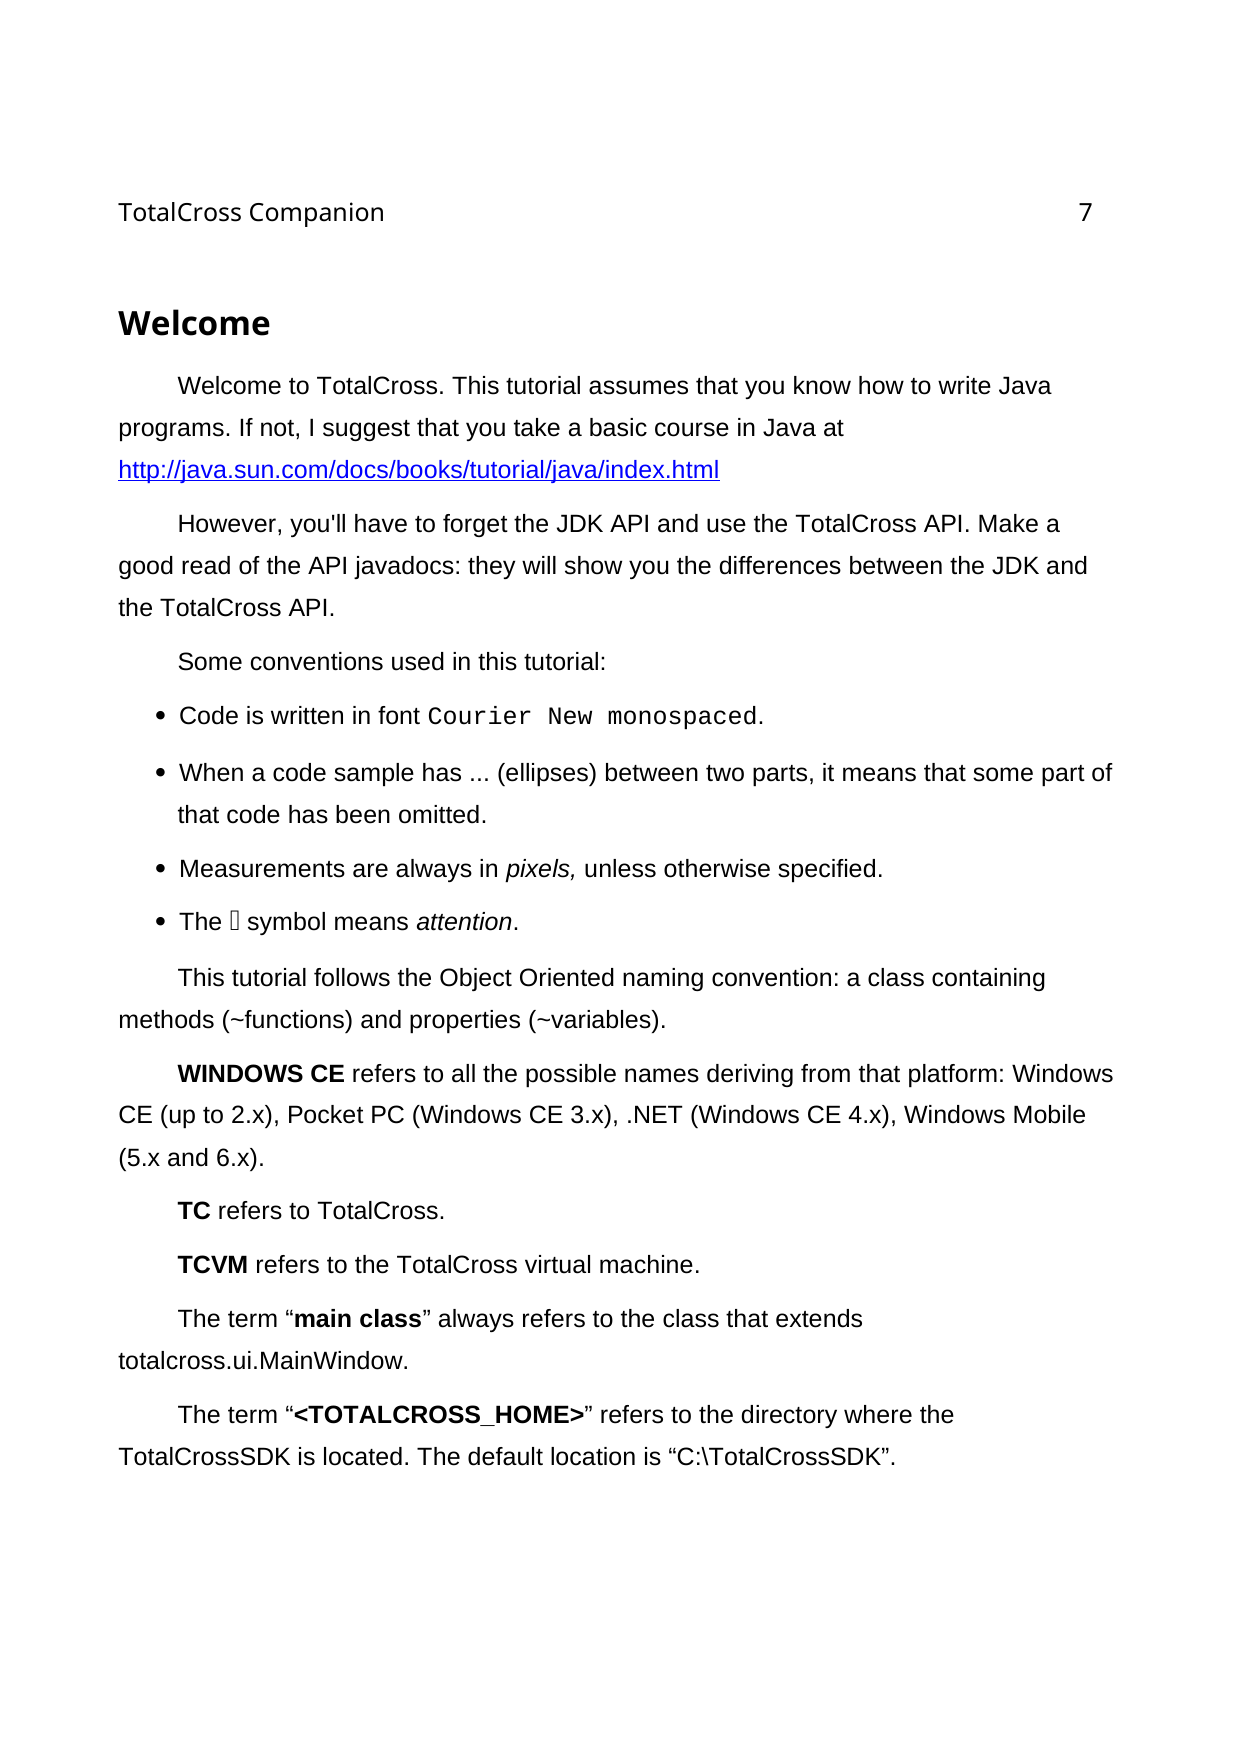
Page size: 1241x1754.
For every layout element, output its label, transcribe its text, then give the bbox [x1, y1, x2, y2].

text TCVM refers to the TotalCross virtual machine. [118, 1251, 1122, 1279]
text The term “main class” always refers to the class that extends totalcross.ui.MainWindow. [118, 1305, 1122, 1375]
subtitle Welcome [118, 300, 1122, 346]
list When a code sample has ... (ellipses) between two parts, it means that some part of that code has been omitted. [156, 759, 1122, 829]
text The term “<TOTALCROSS_HOME>” refers to the directory where the TotalCrossSDK is located. The default location is “C:\TotalCrossSDK”. [118, 1401, 1122, 1471]
list The  symbol means attention. [156, 908, 1122, 937]
text TC refers to TotalCross. [118, 1197, 1122, 1225]
text WINDOWS CE refers to all the possible names deriving from that platform: Windows CE (up to 2.x), Pocket PC (Windows CE 3.x), .NET (Windows CE 4.x), Windows Mobile (5.x and 6.x). [118, 1059, 1122, 1171]
text Some conventions used in this tutorial: [118, 648, 1122, 676]
text Welcome to TotalCross. This tutorial assumes that you know how to write Java programs. If not, I suggest that you take a basic course in Java at http://java.sun.com/docs/books/tutorial/java/index.html [118, 372, 1122, 484]
list Code is written in font Courier New monospaced. [156, 702, 1122, 732]
text This tutorial follows the Object Oriented naming convention: a class containing methods (~functions) and properties (~variables). [118, 964, 1122, 1034]
list Measurements are always in pixels, unless otherwise specified. [156, 854, 1122, 882]
text However, you'll have to forget the JDK API and use the TotalCross API. Make a good read of the API javadocs: they will show you the differences between the JDK and the TotalCross API. [118, 510, 1122, 622]
